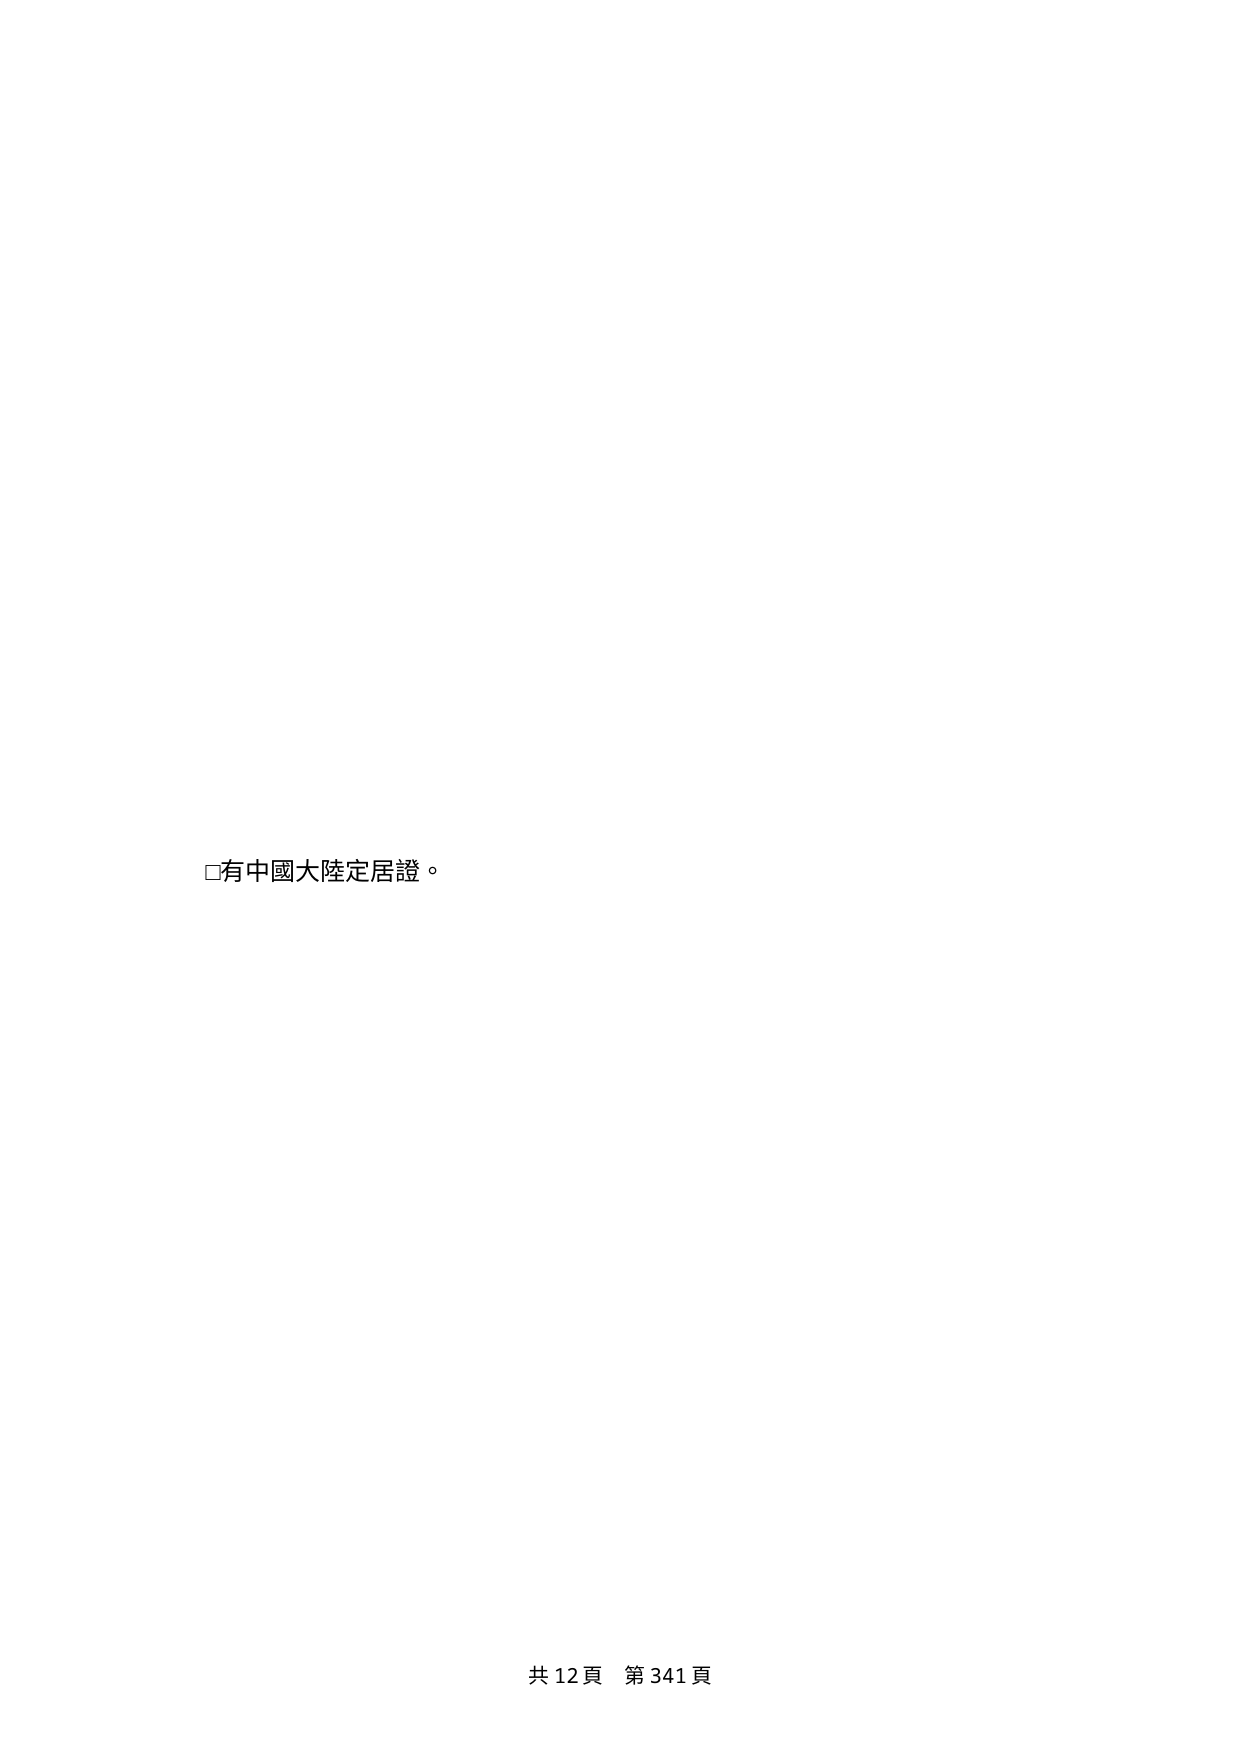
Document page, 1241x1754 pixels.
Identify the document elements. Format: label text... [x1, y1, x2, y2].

text □有中國大陸定居證。 [205, 828, 1122, 891]
